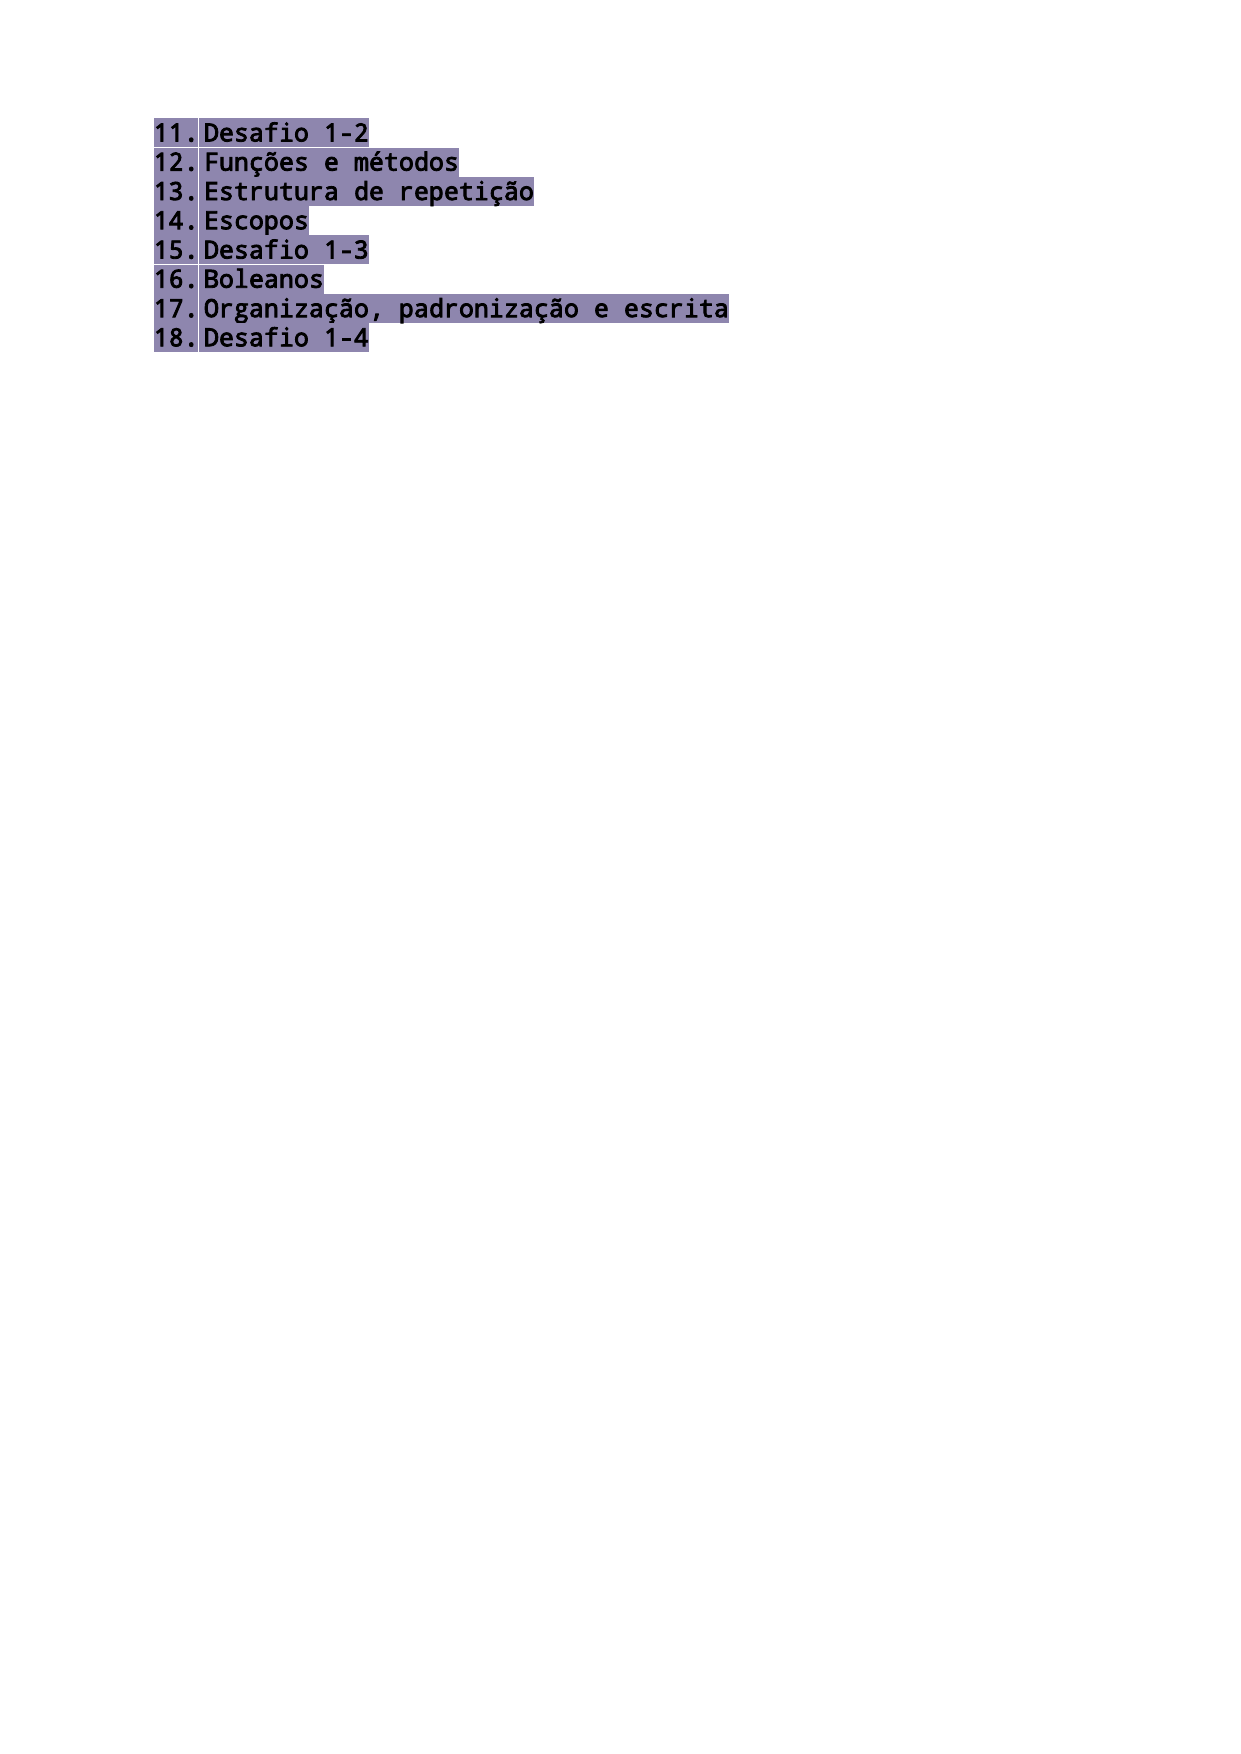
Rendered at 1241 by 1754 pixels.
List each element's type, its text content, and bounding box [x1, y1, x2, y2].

list [130, 177, 154, 206]
list Desafio 1-3 [204, 235, 1122, 264]
list Estrutura de repetição [204, 177, 1122, 206]
list Desafio 1-2 [204, 118, 1122, 147]
list Organização, padronização e escrita [204, 294, 1122, 323]
list Desafio 1-4 [204, 323, 1122, 352]
list Escopos [204, 206, 1122, 235]
list [130, 118, 154, 147]
list [130, 206, 154, 235]
list [130, 323, 154, 352]
list [130, 235, 154, 264]
list Boleanos [130, 264, 1122, 294]
list Funções e métodos [130, 147, 1122, 177]
